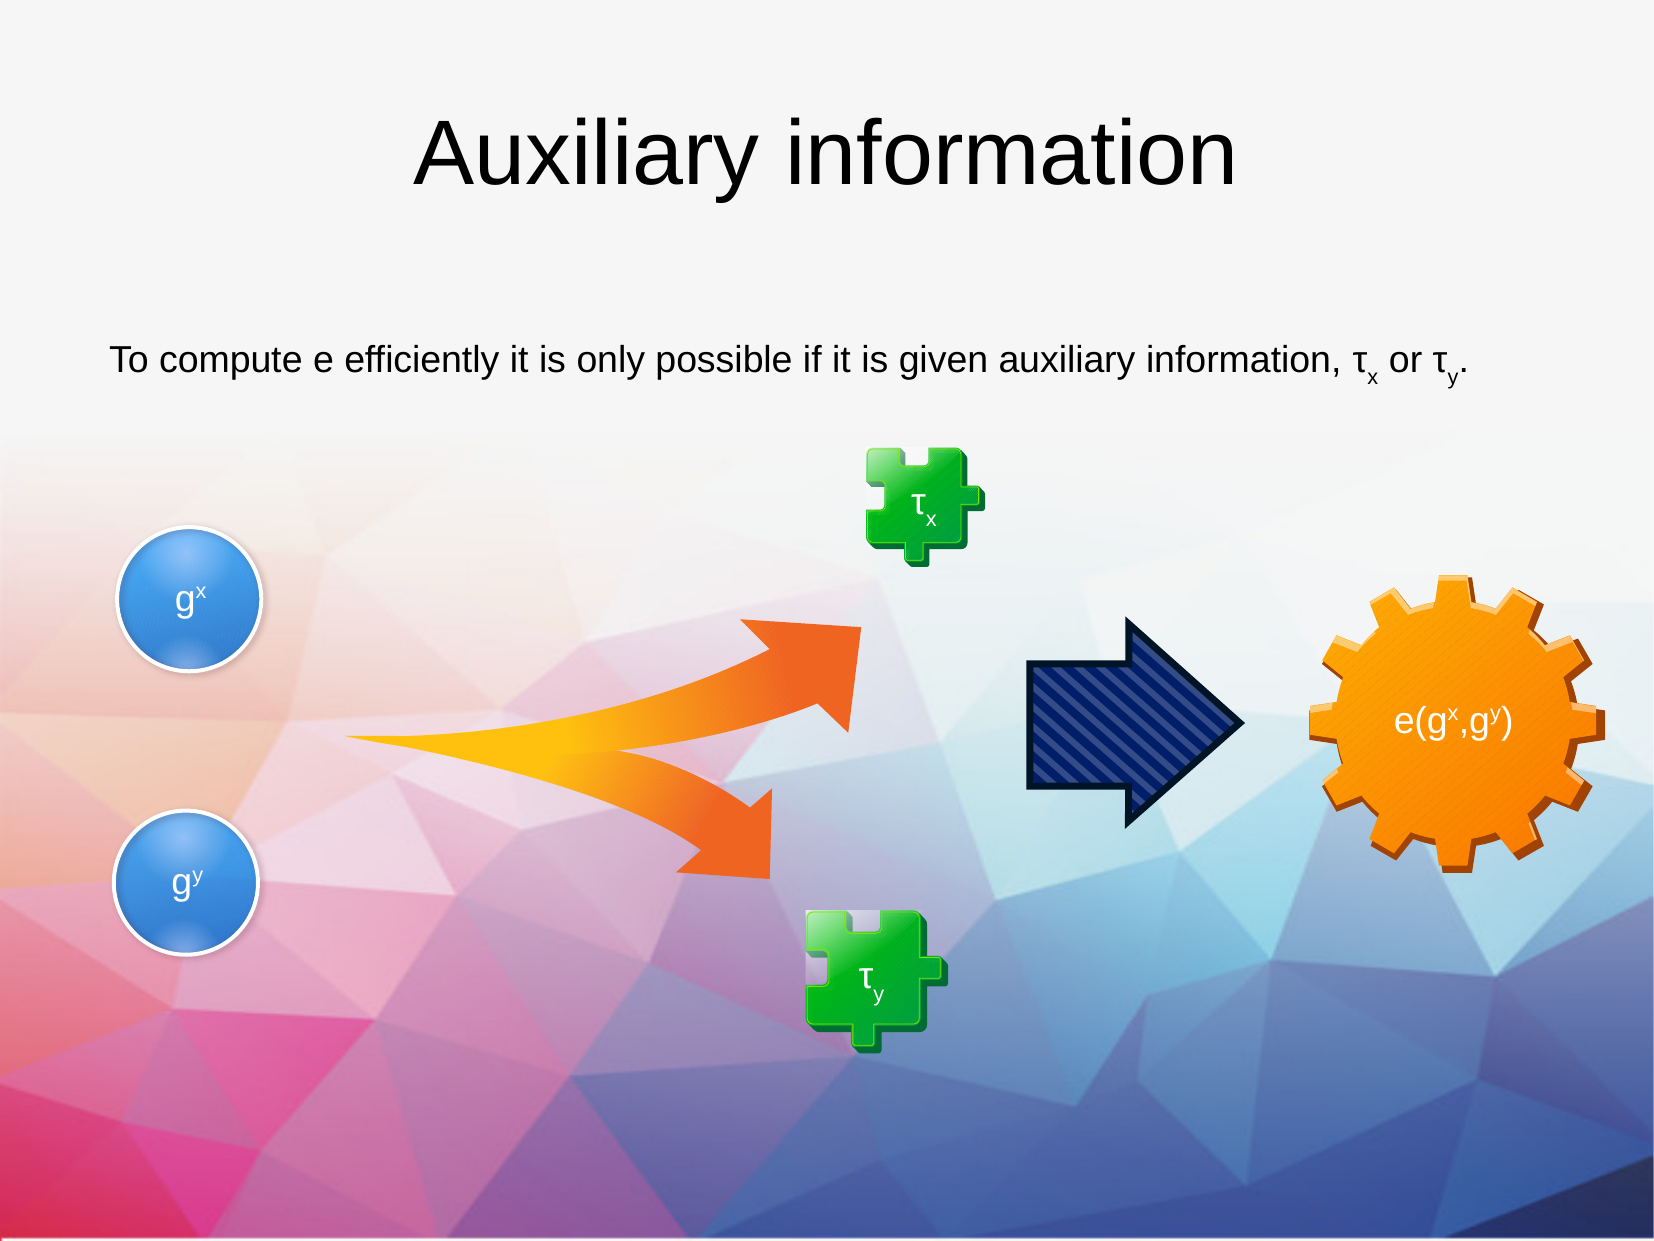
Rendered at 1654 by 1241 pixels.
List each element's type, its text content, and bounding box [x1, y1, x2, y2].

title Auxiliary information [82, 49, 1571, 257]
picture [0, 0, 1654, 1241]
text_box To compute e efficiently it is only possible if it is given auxiliary information, τx or τy. [94, 330, 1489, 448]
